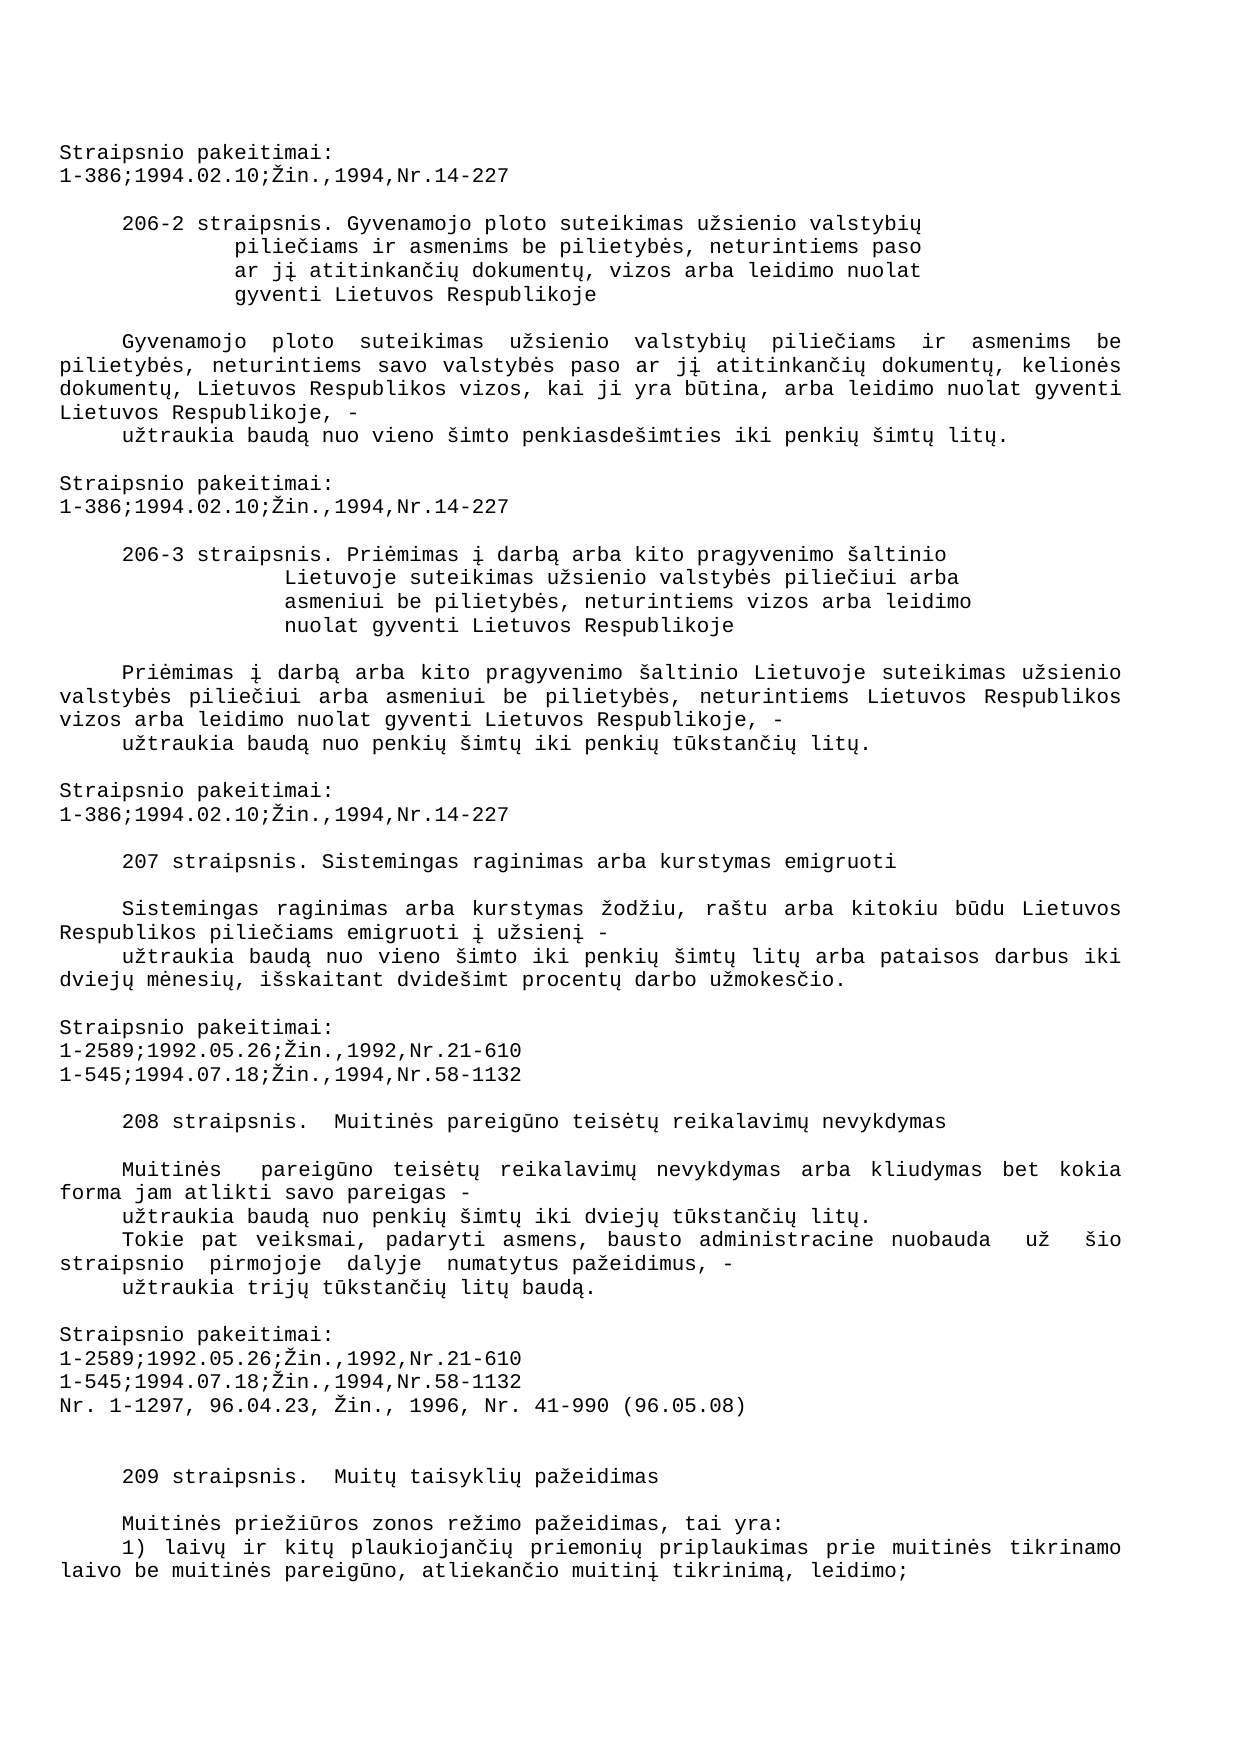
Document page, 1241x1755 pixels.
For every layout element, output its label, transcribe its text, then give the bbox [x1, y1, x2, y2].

text 207 straipsnis. Sistemingas raginimas arba kurstymas emigruoti [59, 851, 1122, 875]
text Muitinės pareigūno teisėtų reikalavimų nevykdymas arba kliudymas bet kokia forma jam atlikti savo pareigas - [59, 1158, 1122, 1206]
text Muitinės priežiūros zonos režimo pažeidimas, tai yra: [59, 1513, 1122, 1537]
text 206-2 straipsnis. Gyvenamojo ploto suteikimas užsienio valstybių [59, 213, 1122, 236]
text 1-386;1994.02.10;Žin.,1994,Nr.14-227 [59, 804, 1122, 827]
text užtraukia baudą nuo vieno šimto penkiasdešimties iki penkių šimtų litų. [59, 426, 1122, 449]
text Nr. 1-1297, 96.04.23, Žin., 1996, Nr. 41-990 (96.05.08) [59, 1395, 1122, 1419]
text Gyvenamojo ploto suteikimas užsienio valstybių piliečiams ir asmenims be pilietybės, neturintiems savo valstybės paso ar jį atitinkančių dokumentų, kelionės dokumentų, Lietuvos Respublikos vizos, kai ji yra būtina, arba leidimo nuolat gyventi Lietuvos Respublikoje, - [59, 331, 1122, 426]
text užtraukia baudą nuo vieno šimto iki penkių šimtų litų arba pataisos darbus iki dviejų mėnesių, išskaitant dvidešimt procentų darbo užmokesčio. [59, 946, 1122, 993]
text ar jį atitinkančių dokumentų, vizos arba leidimo nuolat [59, 260, 1122, 284]
text Straipsnio pakeitimai: [59, 1017, 1122, 1040]
text Straipsnio pakeitimai: [59, 473, 1122, 496]
text 1-386;1994.02.10;Žin.,1994,Nr.14-227 [59, 165, 1122, 189]
text Straipsnio pakeitimai: [59, 780, 1122, 804]
text 1-2589;1992.05.26;Žin.,1992,Nr.21-610 [59, 1040, 1122, 1064]
text nuolat gyventi Lietuvos Respublikoje [59, 615, 1122, 638]
text piliečiams ir asmenims be pilietybės, neturintiems paso [59, 236, 1122, 260]
text Lietuvoje suteikimas užsienio valstybės piliečiui arba [59, 567, 1122, 591]
text 206-3 straipsnis. Priėmimas į darbą arba kito pragyvenimo šaltinio [59, 544, 1122, 567]
text Priėmimas į darbą arba kito pragyvenimo šaltinio Lietuvoje suteikimas užsienio valstybės piliečiui arba asmeniui be pilietybės, neturintiems Lietuvos Respublikos vizos arba leidimo nuolat gyventi Lietuvos Respublikoje, - [59, 662, 1122, 733]
text 208 straipsnis. Muitinės pareigūno teisėtų reikalavimų nevykdymas [59, 1111, 1122, 1135]
text 209 straipsnis. Muitų taisyklių pažeidimas [59, 1466, 1122, 1489]
text Straipsnio pakeitimai: [59, 1324, 1122, 1348]
text 1-545;1994.07.18;Žin.,1994,Nr.58-1132 [59, 1371, 1122, 1395]
text 1-386;1994.02.10;Žin.,1994,Nr.14-227 [59, 496, 1122, 520]
text Sistemingas raginimas arba kurstymas žodžiu, raštu arba kitokiu būdu Lietuvos Respublikos piliečiams emigruoti į užsienį - [59, 898, 1122, 946]
text 1) laivų ir kitų plaukiojančių priemonių priplaukimas prie muitinės tikrinamo laivo be muitinės pareigūno, atliekančio muitinį tikrinimą, leidimo; [59, 1537, 1122, 1584]
text užtraukia baudą nuo penkių šimtų iki dviejų tūkstančių litų. [59, 1206, 1122, 1229]
text užtraukia trijų tūkstančių litų baudą. [59, 1277, 1122, 1300]
text Straipsnio pakeitimai: [59, 142, 1122, 165]
text 1-2589;1992.05.26;Žin.,1992,Nr.21-610 [59, 1348, 1122, 1371]
text Tokie pat veiksmai, padaryti asmens, bausto administracine nuobauda už šio straipsnio pirmojoje dalyje numatytus pažeidimus, - [59, 1229, 1122, 1277]
text 1-545;1994.07.18;Žin.,1994,Nr.58-1132 [59, 1064, 1122, 1088]
text užtraukia baudą nuo penkių šimtų iki penkių tūkstančių litų. [59, 733, 1122, 757]
text asmeniui be pilietybės, neturintiems vizos arba leidimo [59, 591, 1122, 615]
text gyventi Lietuvos Respublikoje [59, 284, 1122, 307]
